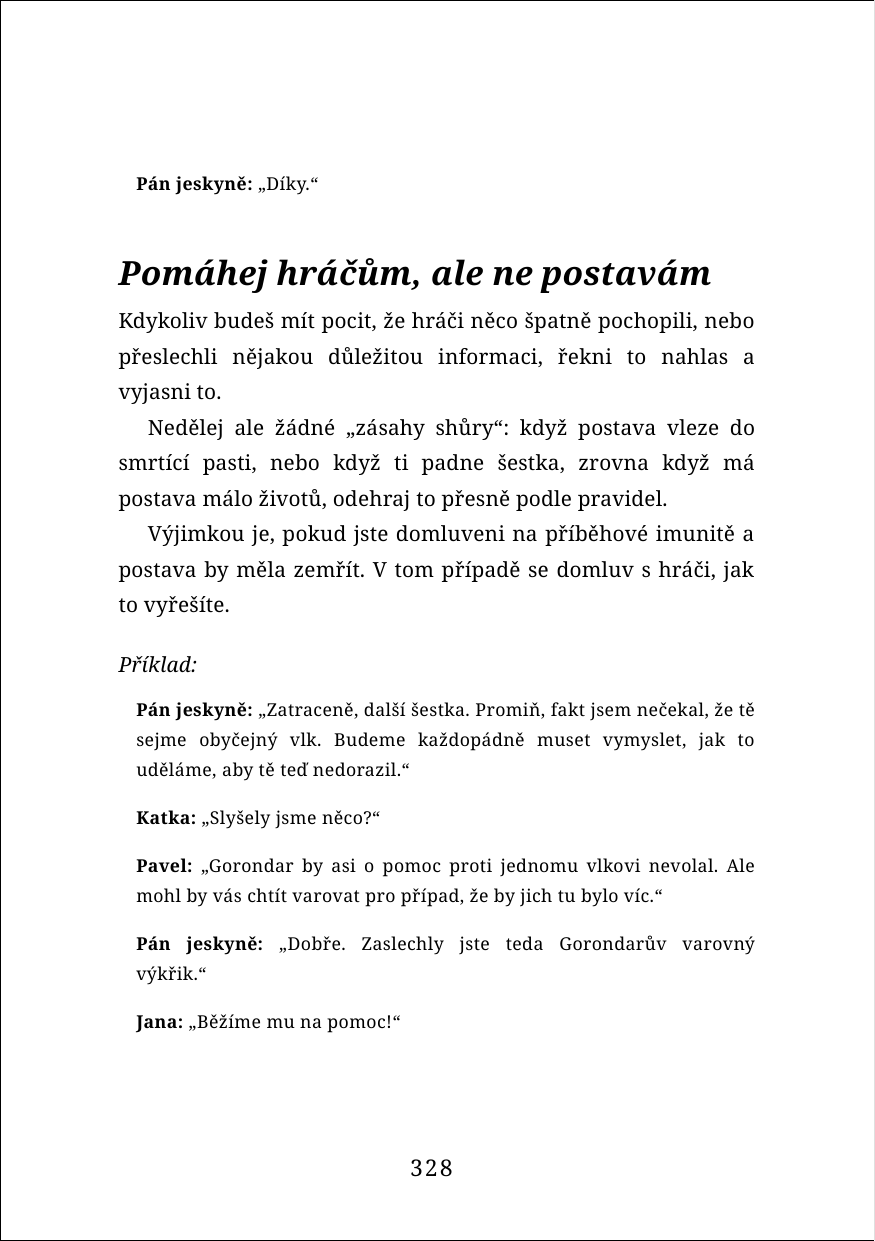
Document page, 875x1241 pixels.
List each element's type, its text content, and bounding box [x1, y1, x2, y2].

text Katka: „Slyšely jsme něco?“ [136, 805, 756, 829]
text Pán jeskyně: „Díky.“ [136, 172, 756, 196]
text Kdykoliv budeš mít pocit, že hráči něco špatně pochopili, nebo přeslechli nějakou důležitou informaci, řekni to nahlas a vyjasni to. Nedělej ale žádné „zásahy shůry“: když postava vleze do smrtící pasti, nebo když ti padne šestka, zrovna když má postava málo životů, odehraj to přesně podle pravidel. Výjimkou je, pokud jste domluveni na příběhové imunitě a postava by měla zemřít. V tom případě se domluv s hráči, jak to vyřešíte. [118, 306, 756, 619]
text Pavel: „Gorondar by asi o pomoc proti jednomu vlkovi nevolal. Ale mohl by vás chtít varovat pro případ, že by jich tu bylo víc.“ [136, 853, 756, 908]
text Pán jeskyně: „Zatraceně, další šestka. Promiň, fakt jsem nečekal, že tě sejme obyčejný vlk. Budeme každopádně muset vymyslet, jak to uděláme, aby tě teď nedorazil.“ [136, 697, 756, 782]
text Pán jeskyně: „Dobře. Zaslechly jste teda Gorondarův varovný výkřik.“ [136, 931, 756, 986]
text Jana: „Běžíme mu na pomoc!“ [136, 1009, 756, 1034]
subtitle Pomáhej hráčům, ale ne postavám [118, 249, 756, 295]
text Příklad: [118, 650, 756, 678]
